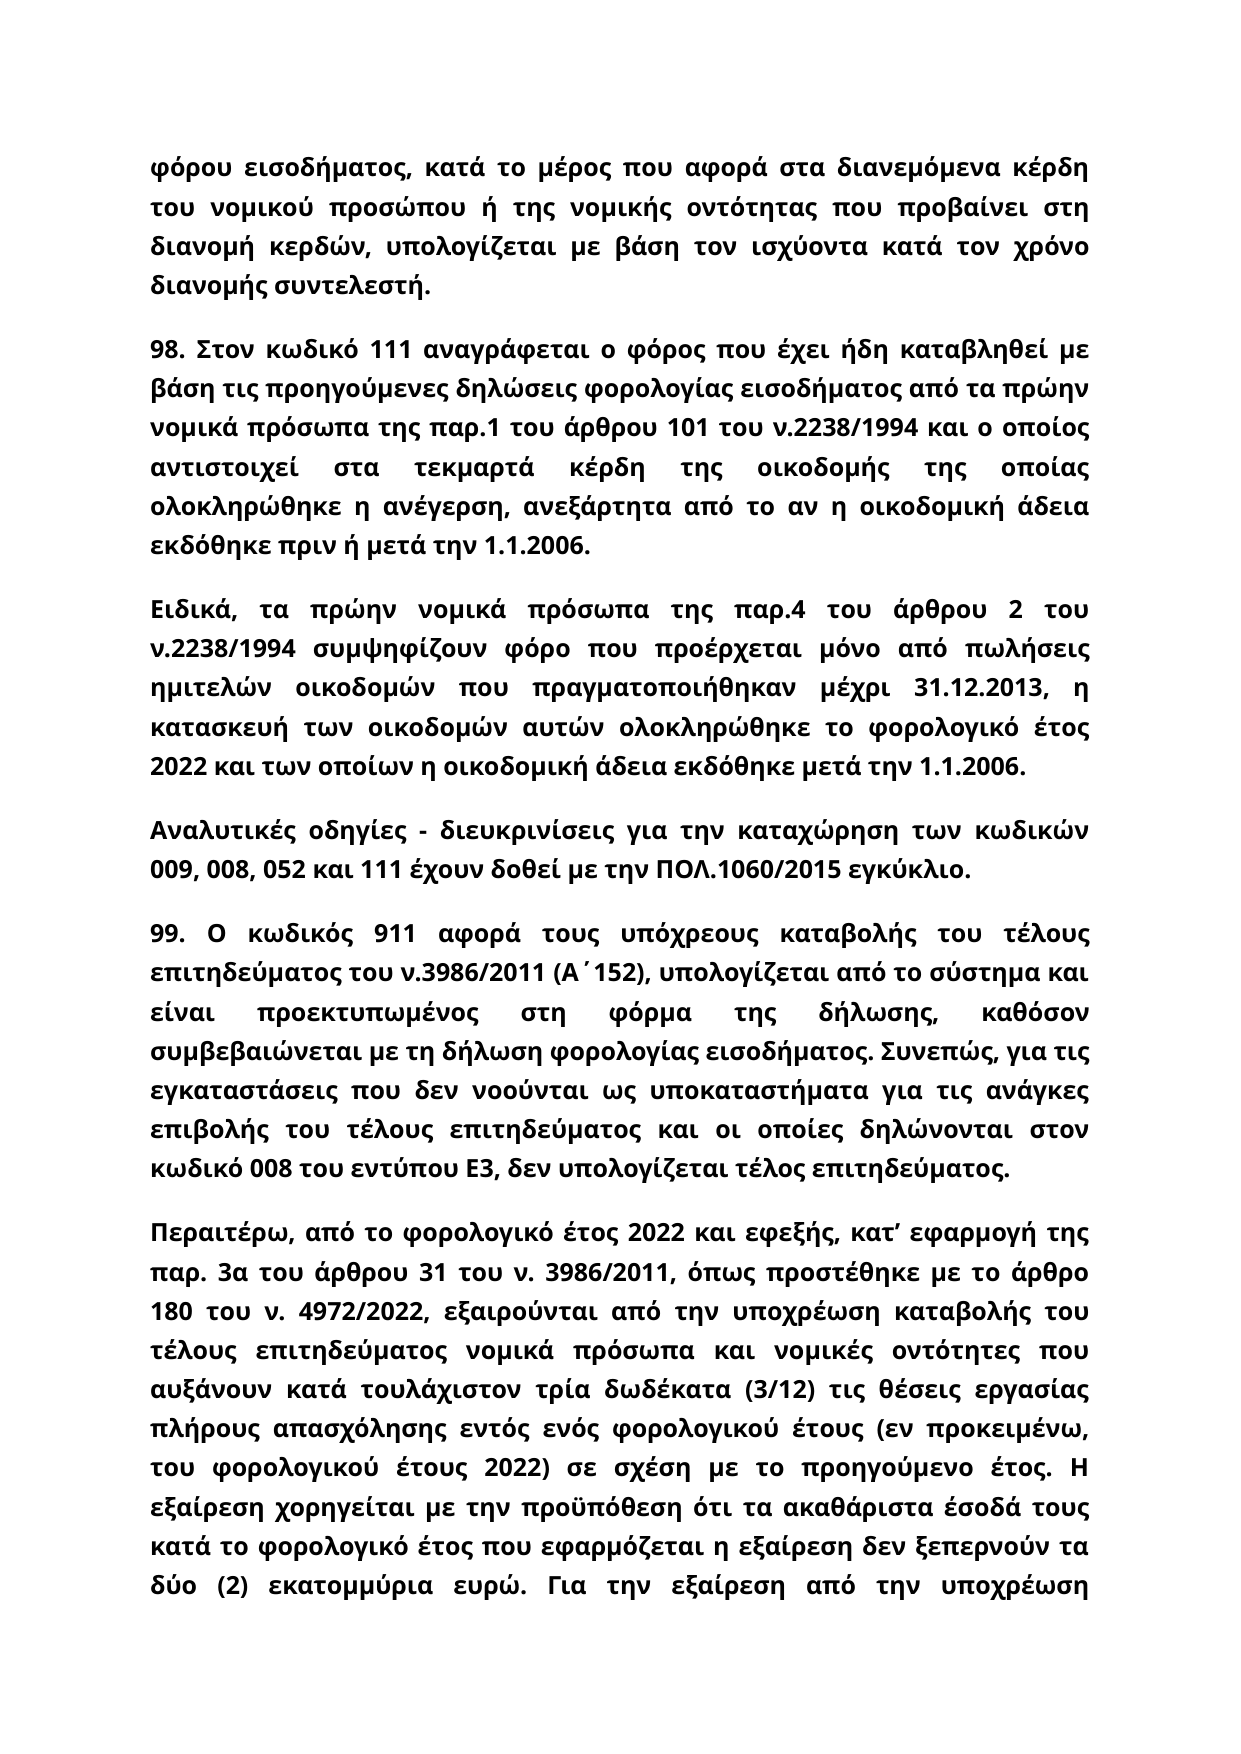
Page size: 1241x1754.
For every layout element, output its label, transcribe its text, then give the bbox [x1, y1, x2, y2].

text Περαιτέρω, από το φορολογικό έτος 2022 και εφεξής, κατ’ εφαρμογή της παρ. 3α του άρθρου 31 του ν. 3986/2011, όπως προστέθηκε με το άρθρο 180 του ν. 4972/2022, εξαιρούνται από την υποχρέωση καταβολής του τέλους επιτηδεύματος νομικά πρόσωπα και νομικές οντότητες που αυξάνουν κατά τουλάχιστον τρία δωδέκατα (3/12) τις θέσεις εργασίας πλήρους απασχόλησης εντός ενός φορολογικού έτους (εν προκειμένω, του φορολογικού έτους 2022) σε σχέση με το προηγούμενο έτος. Η εξαίρεση χορηγείται με την προϋπόθεση ότι τα ακαθάριστα έσοδά τους κατά το φορολογικό έτος που εφαρμόζεται η εξαίρεση δεν ξεπερνούν τα δύο (2) εκατομμύρια ευρώ. Για την εξαίρεση από την υποχρέωση [150, 1215, 1090, 1602]
text Αναλυτικές οδηγίες - διευκρινίσεις για την καταχώρηση των κωδικών 009, 008, 052 και 111 έχουν δοθεί με την ΠΟΛ.1060/2015 εγκύκλιο. [150, 812, 1090, 886]
text 98. Στον κωδικό 111 αναγράφεται ο φόρος που έχει ήδη καταβληθεί με βάση τις προηγούμενες δηλώσεις φορολογίας εισοδήματος από τα πρώην νομικά πρόσωπα της παρ.1 του άρθρου 101 του ν.2238/1994 και ο οποίος αντιστοιχεί στα τεκμαρτά κέρδη της οικοδομής της οποίας ολοκληρώθηκε η ανέγερση, ανεξάρτητα από το αν η οικοδομική άδεια εκδόθηκε πριν ή μετά την 1.1.2006. [150, 332, 1090, 562]
text Ειδικά, τα πρώην νομικά πρόσωπα της παρ.4 του άρθρου 2 του ν.2238/1994 συμψηφίζουν φόρο που προέρχεται μόνο από πωλήσεις ημιτελών οικοδομών που πραγματοποιήθηκαν μέχρι 31.12.2013, η κατασκευή των οικοδομών αυτών ολοκληρώθηκε το φορολογικό έτος 2022 και των οποίων η οικοδομική άδεια εκδόθηκε μετά την 1.1.2006. [150, 592, 1090, 782]
text φόρου εισοδήματος, κατά το μέρος που αφορά στα διανεμόμενα κέρδη του νομικού προσώπου ή της νομικής οντότητας που προβαίνει στη διανομή κερδών, υπολογίζεται με βάση τον ισχύοντα κατά τον χρόνο διανομής συντελεστή. [150, 150, 1090, 302]
text 99. Ο κωδικός 911 αφορά τους υπόχρεους καταβολής του τέλους επιτηδεύματος του ν.3986/2011 (Α΄152), υπολογίζεται από το σύστημα και είναι προεκτυπωμένος στη φόρμα της δήλωσης, καθόσον συμβεβαιώνεται με τη δήλωση φορολογίας εισοδήματος. Συνεπώς, για τις εγκαταστάσεις που δεν νοούνται ως υποκαταστήματα για τις ανάγκες επιβολής του τέλους επιτηδεύματος και οι οποίες δηλώνονται στον κωδικό 008 του εντύπου Ε3, δεν υπολογίζεται τέλος επιτηδεύματος. [150, 916, 1090, 1185]
